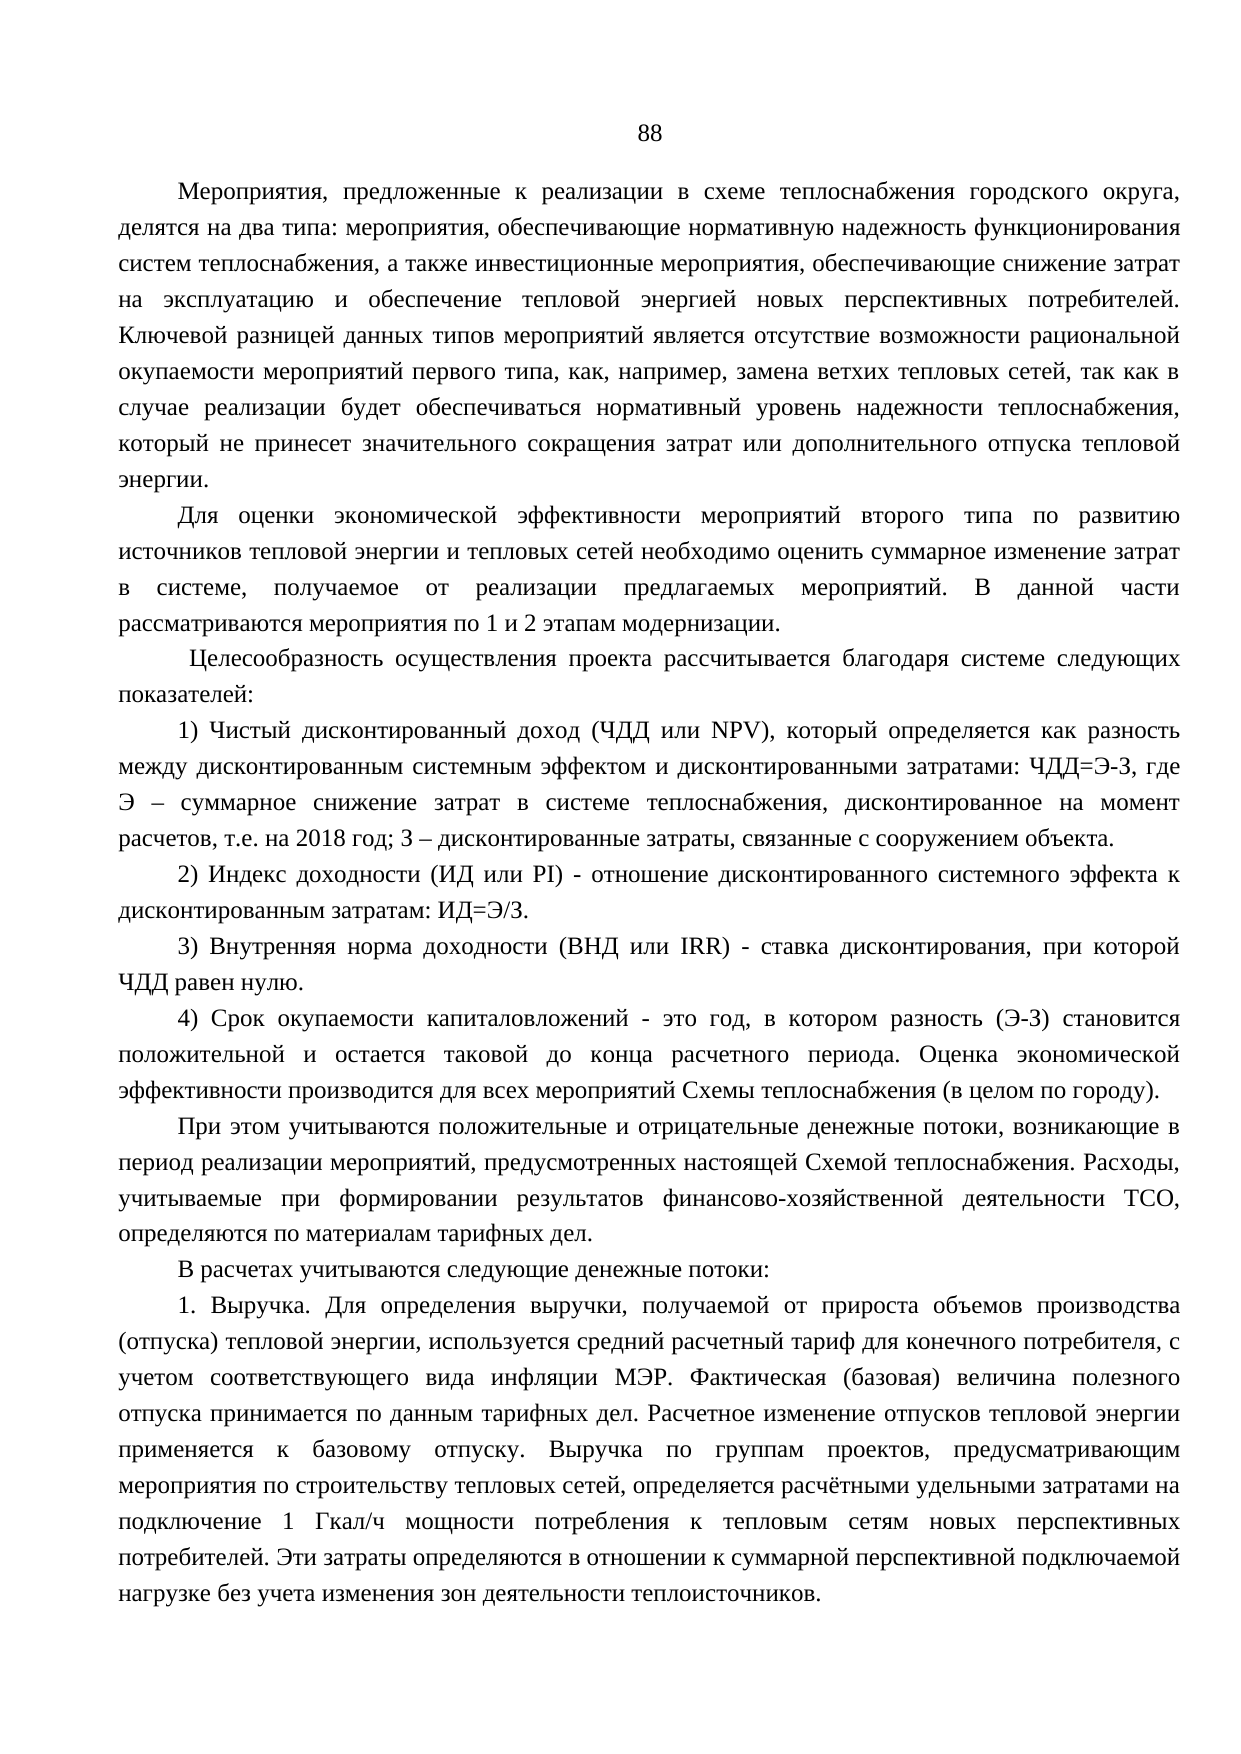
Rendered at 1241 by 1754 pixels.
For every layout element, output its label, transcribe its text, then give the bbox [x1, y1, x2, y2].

text В расчетах учитываются следующие денежные потоки: [118, 1254, 1181, 1283]
text 2) Индекс доходности (ИД или PI) - отношение дисконтированного системного эффекта к дисконтированным затратам: ИД=Э/З. [118, 859, 1181, 924]
text 4) Срок окупаемости капиталовложений - это год, в котором разность (Э-З) становится положительной и остается таковой до конца расчетного периода. Оценка экономической эффективности производится для всех мероприятий Схемы теплоснабжения (в целом по городу). [118, 1003, 1181, 1103]
text При этом учитываются положительные и отрицательные денежные потоки, возникающие в период реализации мероприятий, предусмотренных настоящей Схемой теплоснабжения. Расходы, учитываемые при формировании результатов финансово-хозяйственной деятельности ТСО, определяются по материалам тарифных дел. [118, 1111, 1181, 1247]
text Для оценки экономической эффективности мероприятий второго типа по развитию источников тепловой энергии и тепловых сетей необходимо оценить суммарное изменение затрат в системе, получаемое от реализации предлагаемых мероприятий. В данной части рассматриваются мероприятия по 1 и 2 этапам модернизации. [118, 500, 1181, 636]
text Мероприятия, предложенные к реализации в схеме теплоснабжения городского округа, делятся на два типа: мероприятия, обеспечивающие нормативную надежность функционирования систем теплоснабжения, а также инвестиционные мероприятия, обеспечивающие снижение затрат на эксплуатацию и обеспечение тепловой энергией новых перспективных потребителей. Ключевой разницей данных типов мероприятий является отсутствие возможности рациональной окупаемости мероприятий первого типа, как, например, замена ветхих тепловых сетей, так как в случае реализации будет обеспечиваться нормативный уровень надежности теплоснабжения, который не принесет значительного сокращения затрат или дополнительного отпуска тепловой энергии. [118, 176, 1181, 493]
text 3) Внутренняя норма доходности (ВНД или IRR) - ставка дисконтирования, при которой ЧДД равен нулю. [118, 931, 1181, 996]
text 1) Чистый дисконтированный доход (ЧДД или NPV), который определяется как разность между дисконтированным системным эффектом и дисконтированными затратами: ЧДД=Э-З, где Э – суммарное снижение затрат в системе теплоснабжения, дисконтированное на момент расчетов, т.е. на 2018 год; З – дисконтированные затраты, связанные с сооружением объекта. [118, 715, 1181, 852]
text 1. Выручка. Для определения выручки, получаемой от прироста объемов производства (отпуска) тепловой энергии, используется средний расчетный тариф для конечного потребителя, с учетом соответствующего вида инфляции МЭР. Фактическая (базовая) величина полезного отпуска принимается по данным тарифных дел. Расчетное изменение отпусков тепловой энергии применяется к базовому отпуску. Выручка по группам проектов, предусматривающим мероприятия по строительству тепловых сетей, определяется расчётными удельными затратами на подключение 1 Гкал/ч мощности потребления к тепловым сетям новых перспективных потребителей. Эти затраты определяются в отношении к суммарной перспективной подключаемой нагрузке без учета изменения зон деятельности теплоисточников. [118, 1290, 1181, 1607]
text Целесообразность осуществления проекта рассчитывается благодаря системе следующих показателей: [118, 643, 1181, 708]
